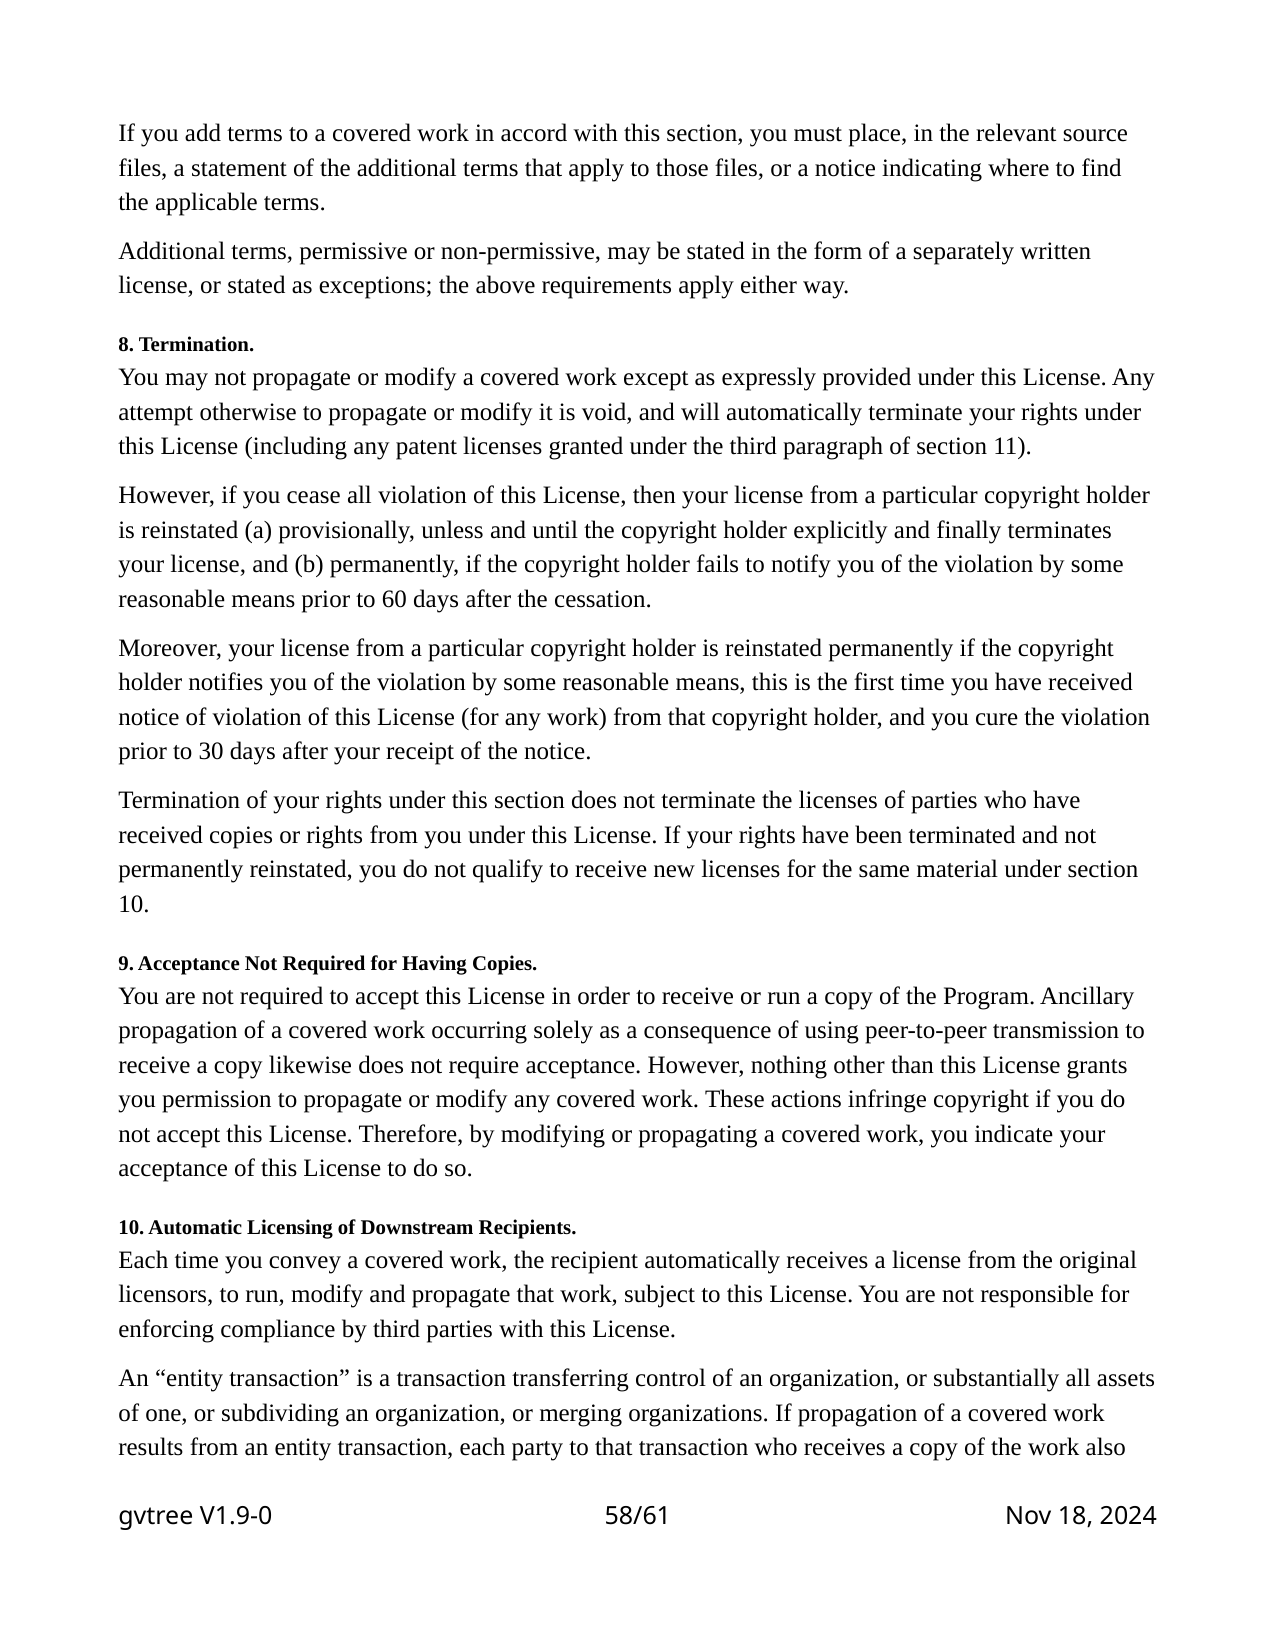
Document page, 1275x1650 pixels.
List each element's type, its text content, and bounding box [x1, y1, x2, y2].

text Termination of your rights under this section does not terminate the licenses of parties who have received copies or rights from you under this License. If your rights have been terminated and not permanently reinstated, you do not qualify to receive new licenses for the same material under section 10. [118, 786, 1157, 918]
text Moreover, your license from a particular copyright holder is reinstated permanently if the copyright holder notifies you of the violation by some reasonable means, this is the first time you have received notice of violation of this License (for any work) from that copyright holder, and you cure the violation prior to 30 days after your receipt of the notice. [118, 633, 1157, 765]
text However, if you cease all violation of this License, then your license from a particular copyright holder is reinstated (a) provisionally, unless and until the copyright holder explicitly and finally terminates your license, and (b) permanently, if the copyright holder fails to notify you of the violation by some reasonable means prior to 60 days after the cessation. [118, 481, 1157, 613]
text You are not required to accept this License in order to receive or run a copy of the Program. Ancillary propagation of a covered work occurring solely as a consequence of using peer-to-peer transmission to receive a copy likewise does not require acceptance. However, nothing other than this License grants you permission to propagate or modify any covered work. These actions infringe copyright if you do not accept this License. Therefore, by modifying or propagating a covered work, you indicate your acceptance of this License to do so. [118, 981, 1157, 1182]
text If you add terms to a covered work in accord with this section, you must place, in the relevant source files, a statement of the additional terms that apply to those files, or a notice indicating where to find the applicable terms. [118, 118, 1157, 216]
subtitle 8. Termination. [118, 332, 1157, 356]
text An “entity transaction” is a transaction transferring control of an organization, or substantially all assets of one, or subdividing an organization, or merging organizations. If propagation of a covered work results from an entity transaction, each party to that transaction who receives a copy of the work also [118, 1363, 1157, 1461]
text You may not propagate or modify a covered work except as expressly provided under this License. Any attempt otherwise to propagate or modify it is void, and will automatically terminate your rights under this License (including any patent licenses granted under the third paragraph of section 11). [118, 362, 1157, 460]
text Each time you convey a covered work, the recipient automatically receives a license from the original licensors, to run, modify and propagate that work, subject to this License. You are not responsible for enforcing compliance by third parties with this License. [118, 1245, 1157, 1343]
subtitle 9. Acceptance Not Required for Having Copies. [118, 951, 1157, 974]
text Additional terms, permissive or non-permissive, may be stated in the form of a separately written license, or stated as exceptions; the above requirements apply either way. [118, 236, 1157, 299]
subtitle 10. Automatic Licensing of Downstream Recipients. [118, 1215, 1157, 1239]
